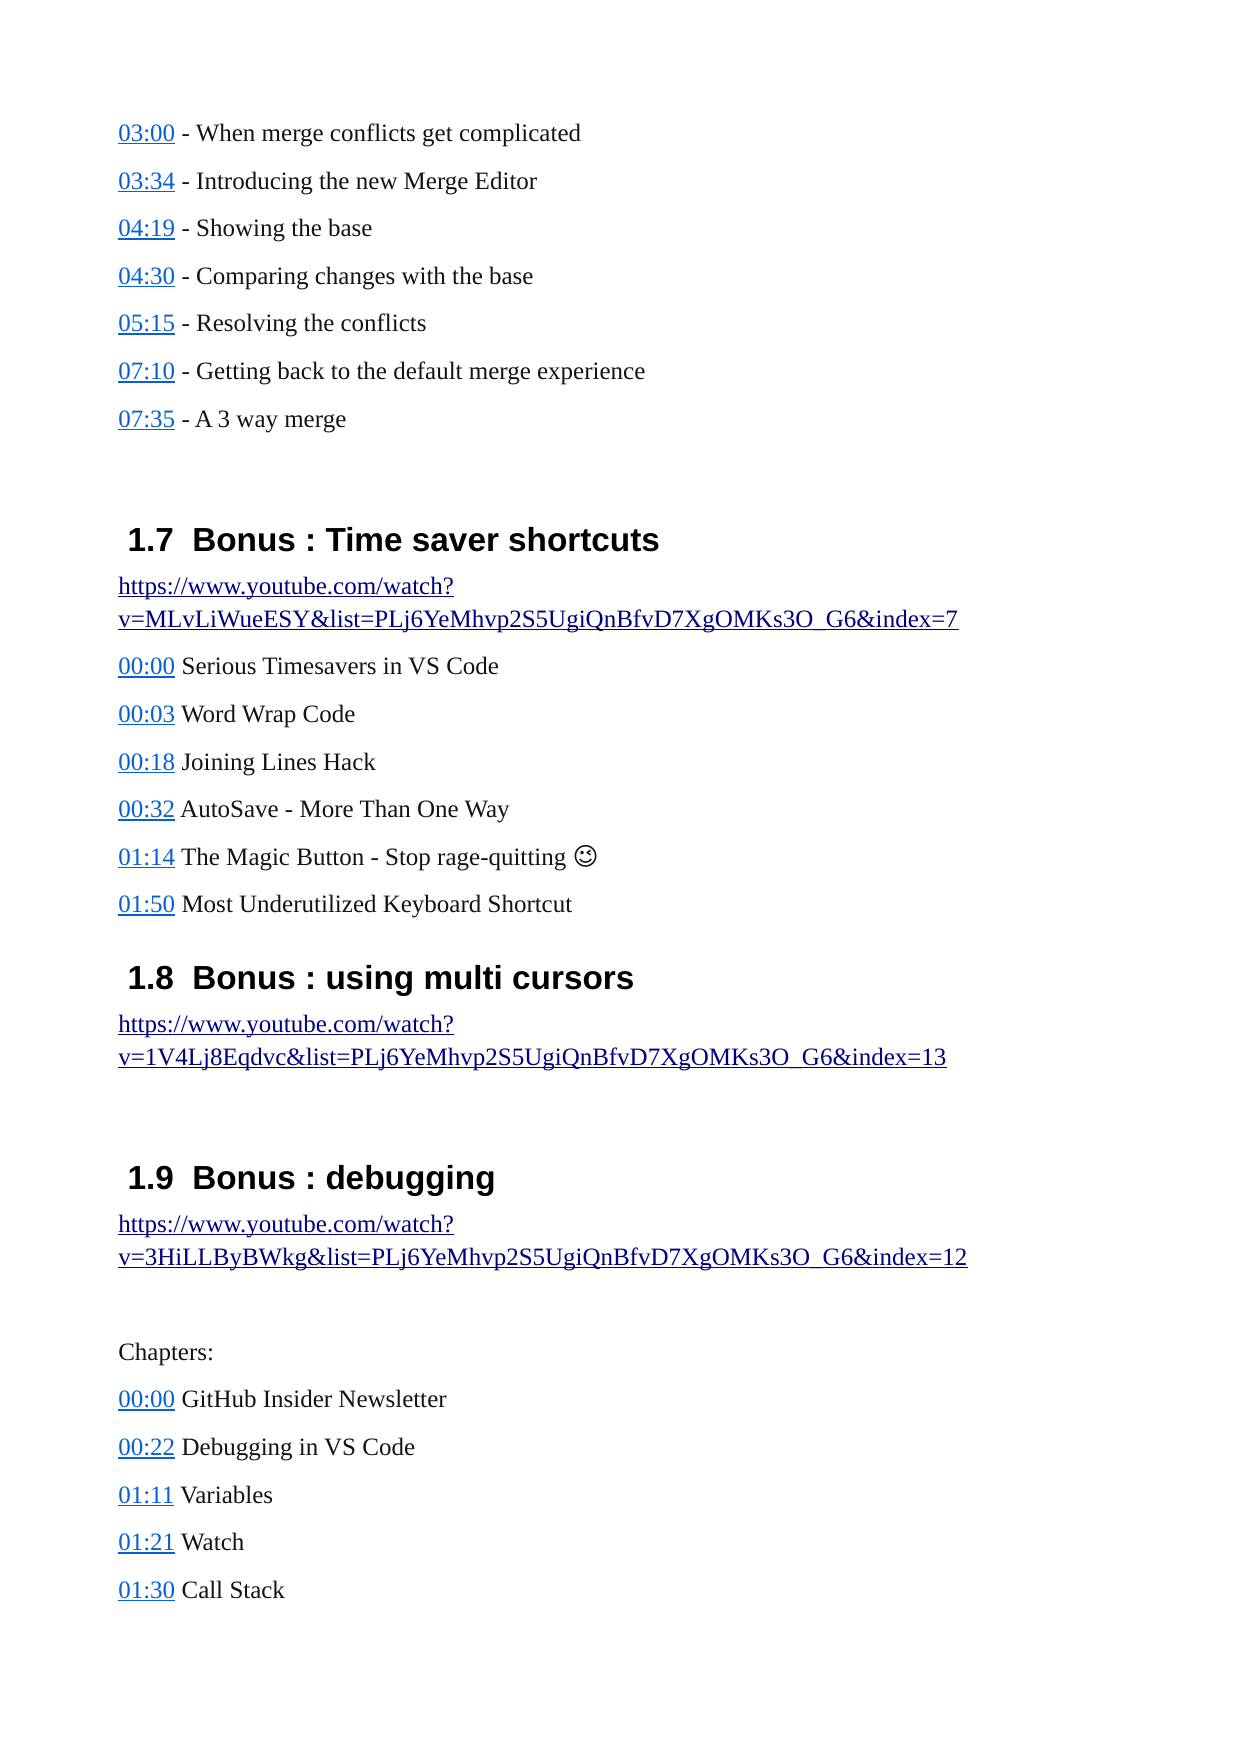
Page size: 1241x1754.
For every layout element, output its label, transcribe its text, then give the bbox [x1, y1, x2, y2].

text 07:10 - Getting back to the default merge experience [118, 356, 1122, 385]
text 01:11 Variables [118, 1480, 1122, 1508]
text 00:00 GitHub Insider Newsletter [118, 1384, 1122, 1413]
text 05:15 - Resolving the conflicts [118, 308, 1122, 337]
subtitle Bonus : debugging [118, 1158, 1122, 1196]
text https://www.youtube.com/watch?v=3HiLLByBWkg&list=PLj6YeMhvp2S5UgiQnBfvD7XgOMKs3O_G6&index=12 [118, 1209, 1122, 1271]
text 04:30 - Comparing changes with the base [118, 261, 1122, 290]
text 01:21 Watch [118, 1527, 1122, 1556]
text https://www.youtube.com/watch?v=1V4Lj8Eqdvc&list=PLj6YeMhvp2S5UgiQnBfvD7XgOMKs3O_G6&index=13 [118, 1009, 1122, 1071]
text 03:34 - Introducing the new Merge Editor [118, 166, 1122, 194]
text 00:22 Debugging in VS Code [118, 1432, 1122, 1461]
text 04:19 - Showing the base [118, 213, 1122, 242]
text 00:03 Word Wrap Code [118, 699, 1122, 728]
text 03:00 - When merge conflicts get complicated [118, 118, 1122, 147]
subtitle Bonus : using multi cursors [118, 958, 1122, 996]
subtitle Bonus : Time saver shortcuts [118, 520, 1122, 558]
text 00:32 AutoSave - More Than One Way [118, 794, 1122, 823]
text 01:30 Call Stack [118, 1575, 1122, 1604]
text 00:00 Serious Timesavers in VS Code [118, 651, 1122, 680]
text https://www.youtube.com/watch?v=MLvLiWueESY&list=PLj6YeMhvp2S5UgiQnBfvD7XgOMKs3O_G6&index=7 [118, 571, 1122, 632]
text 00:18 Joining Lines Hack [118, 747, 1122, 775]
text 01:50 Most Underutilized Keyboard Shortcut [118, 889, 1122, 918]
text Chapters: [118, 1337, 1122, 1366]
text 01:14 The Magic Button - Stop rage-quitting 😉 [118, 842, 1122, 871]
text 07:35 - A 3 way merge [118, 404, 1122, 432]
